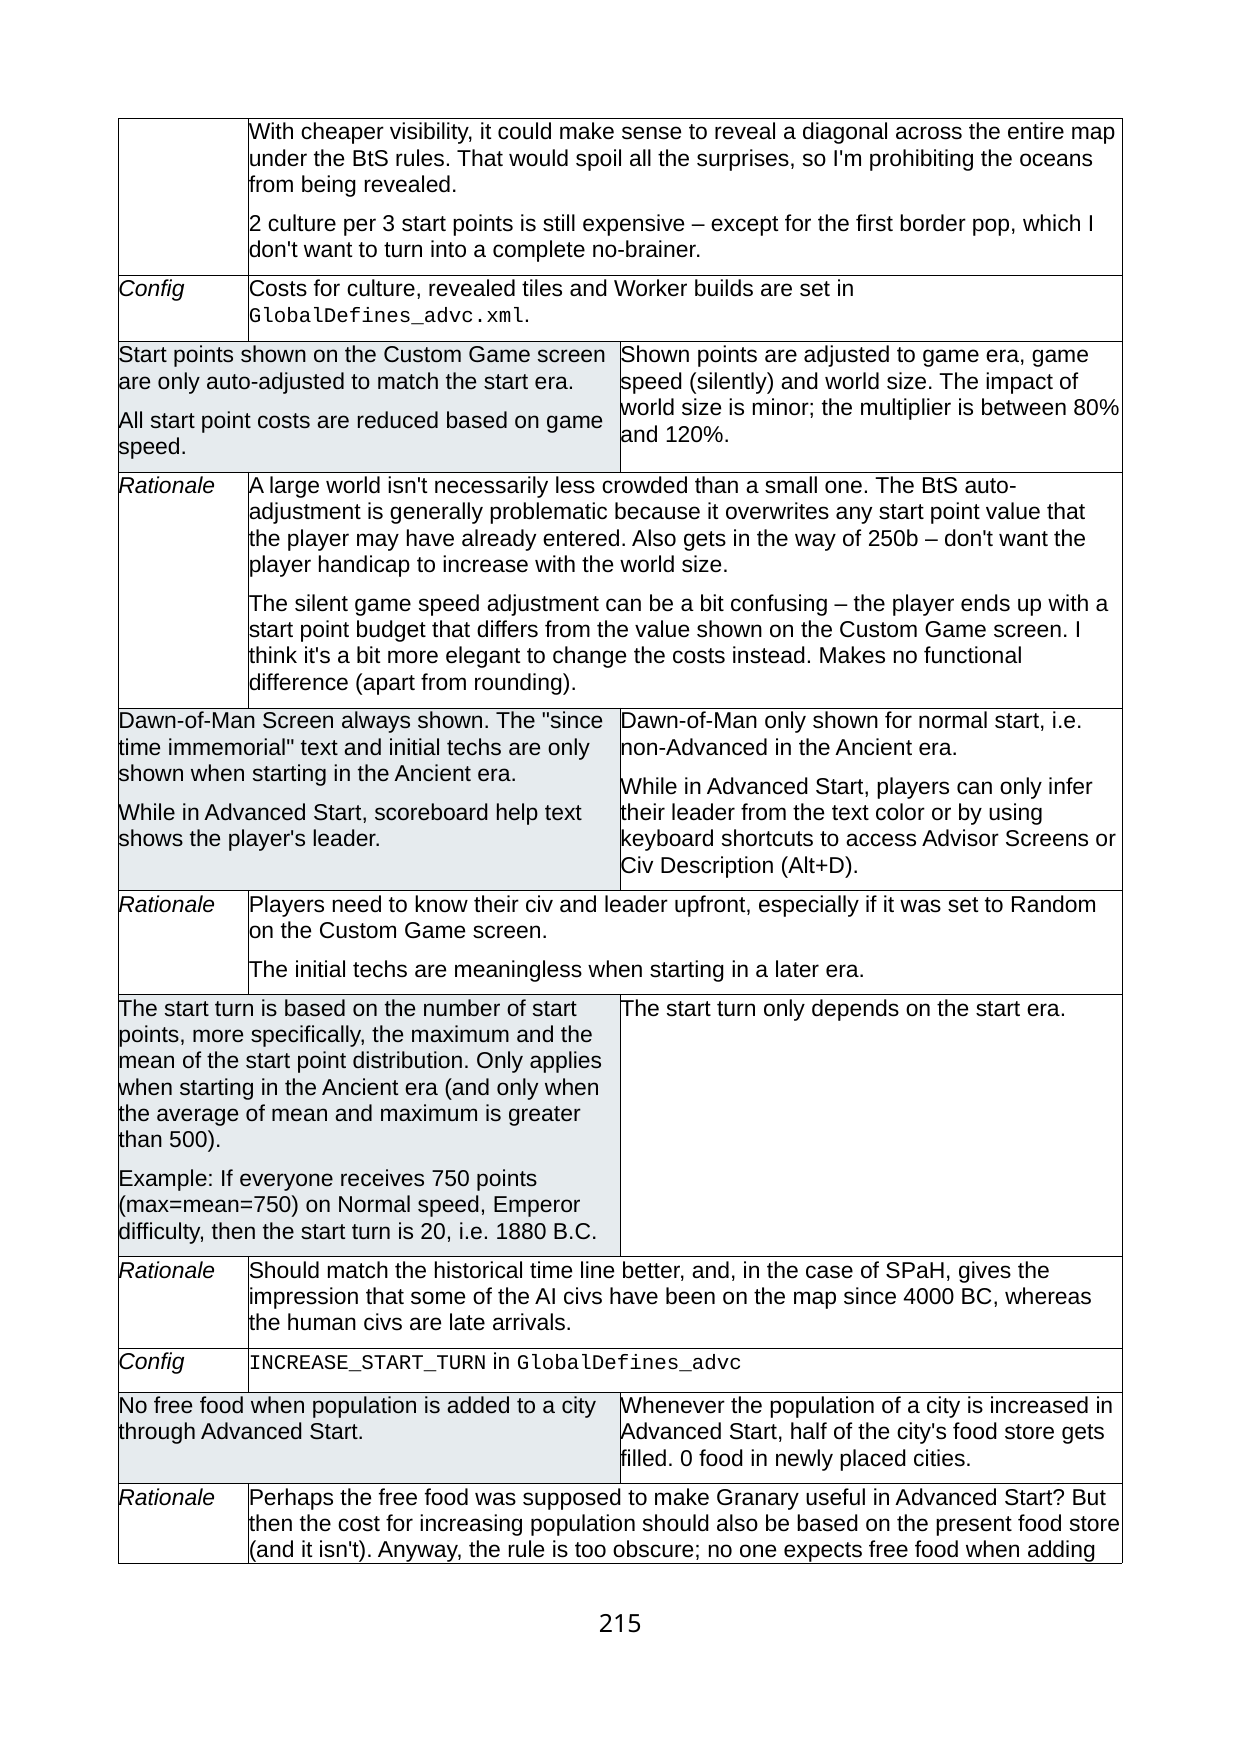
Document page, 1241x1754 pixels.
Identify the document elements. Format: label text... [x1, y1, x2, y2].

table_cell Shown points are adjusted to game era, game speed (silently) and world size. The impact of world size is minor; the multiplier is between 80% and 120%. [621, 342, 1122, 472]
table_cell Rationale [119, 891, 248, 994]
table_cell INCREASE_START_TURN in GlobalDefines_advc [249, 1349, 1122, 1392]
table_cell Config [119, 276, 248, 341]
table_cell Costs for culture, revealed tiles and Worker builds are set in GlobalDefines_advc.xml. [249, 276, 1122, 341]
table_cell Players need to know their civ and leader upfront, especially if it was set to Random on the Custom Game screen. The initial techs are meaningless when starting in a later era. [249, 891, 1122, 994]
table_cell Whenever the population of a city is increased in Advanced Start, half of the city's food store gets filled. 0 food in newly placed cities. [621, 1393, 1122, 1483]
table_cell Perhaps the free food was supposed to make Granary useful in Advanced Start? But then the cost for increasing population should also be based on the present food store (and it isn't). Anyway, the rule is too obscure; no one expects free food when adding [249, 1484, 1122, 1562]
table_cell [119, 119, 248, 275]
table_cell Config [119, 1349, 248, 1392]
table_cell With cheaper visibility, it could make sense to reveal a diagonal across the entire map under the BtS rules. That would spoil all the surprises, so I'm prohibiting the oceans from being revealed. 2 culture per 3 start points is still expensive – except for the first border pop, which I don't want to turn into a complete no-brainer. [249, 119, 1122, 275]
table_cell The start turn is based on the number of start points, more specifically, the maximum and the mean of the start point distribution. Only applies when starting in the Ancient era (and only when the average of mean and maximum is greater than 500). Example: If everyone receives 750 points (max=mean=750) on Normal speed, Emperor difficulty, then the start turn is 20, i.e. 1880 B.C. [119, 995, 620, 1256]
table_cell Rationale [119, 1484, 248, 1562]
table_cell Start points shown on the Custom Game screen are only auto-adjusted to match the start era. All start point costs are reduced based on game speed. [119, 342, 620, 472]
table_cell Dawn-of-Man Screen always shown. The "since time immemorial" text and initial techs are only shown when starting in the Ancient era. While in Advanced Start, scoreboard help text shows the player's leader. [119, 709, 620, 890]
table_cell Rationale [119, 1257, 248, 1348]
table_cell The start turn only depends on the start era. [621, 995, 1122, 1256]
table_cell A large world isn't necessarily less crowded than a small one. The BtS auto-adjustment is generally problematic because it overwrites any start point value that the player may have already entered. Also gets in the way of 250b – don't want the player handicap to increase with the world size. The silent game speed adjustment can be a bit confusing – the player ends up with a start point budget that differs from the value shown on the Custom Game screen. I think it's a bit more elegant to change the costs instead. Makes no functional difference (apart from rounding). [249, 473, 1122, 707]
table_cell No free food when population is added to a city through Advanced Start. [119, 1393, 620, 1483]
table_cell Rationale [119, 473, 248, 707]
table_cell Should match the historical time line better, and, in the case of SPaH, gives the impression that some of the AI civs have been on the map since 4000 BC, whereas the human civs are late arrivals. [249, 1257, 1122, 1348]
table_cell Dawn-of-Man only shown for normal start, i.e. non-Advanced in the Ancient era. While in Advanced Start, players can only infer their leader from the text color or by using keyboard shortcuts to access Advisor Screens or Civ Description (Alt+D). [621, 709, 1122, 890]
